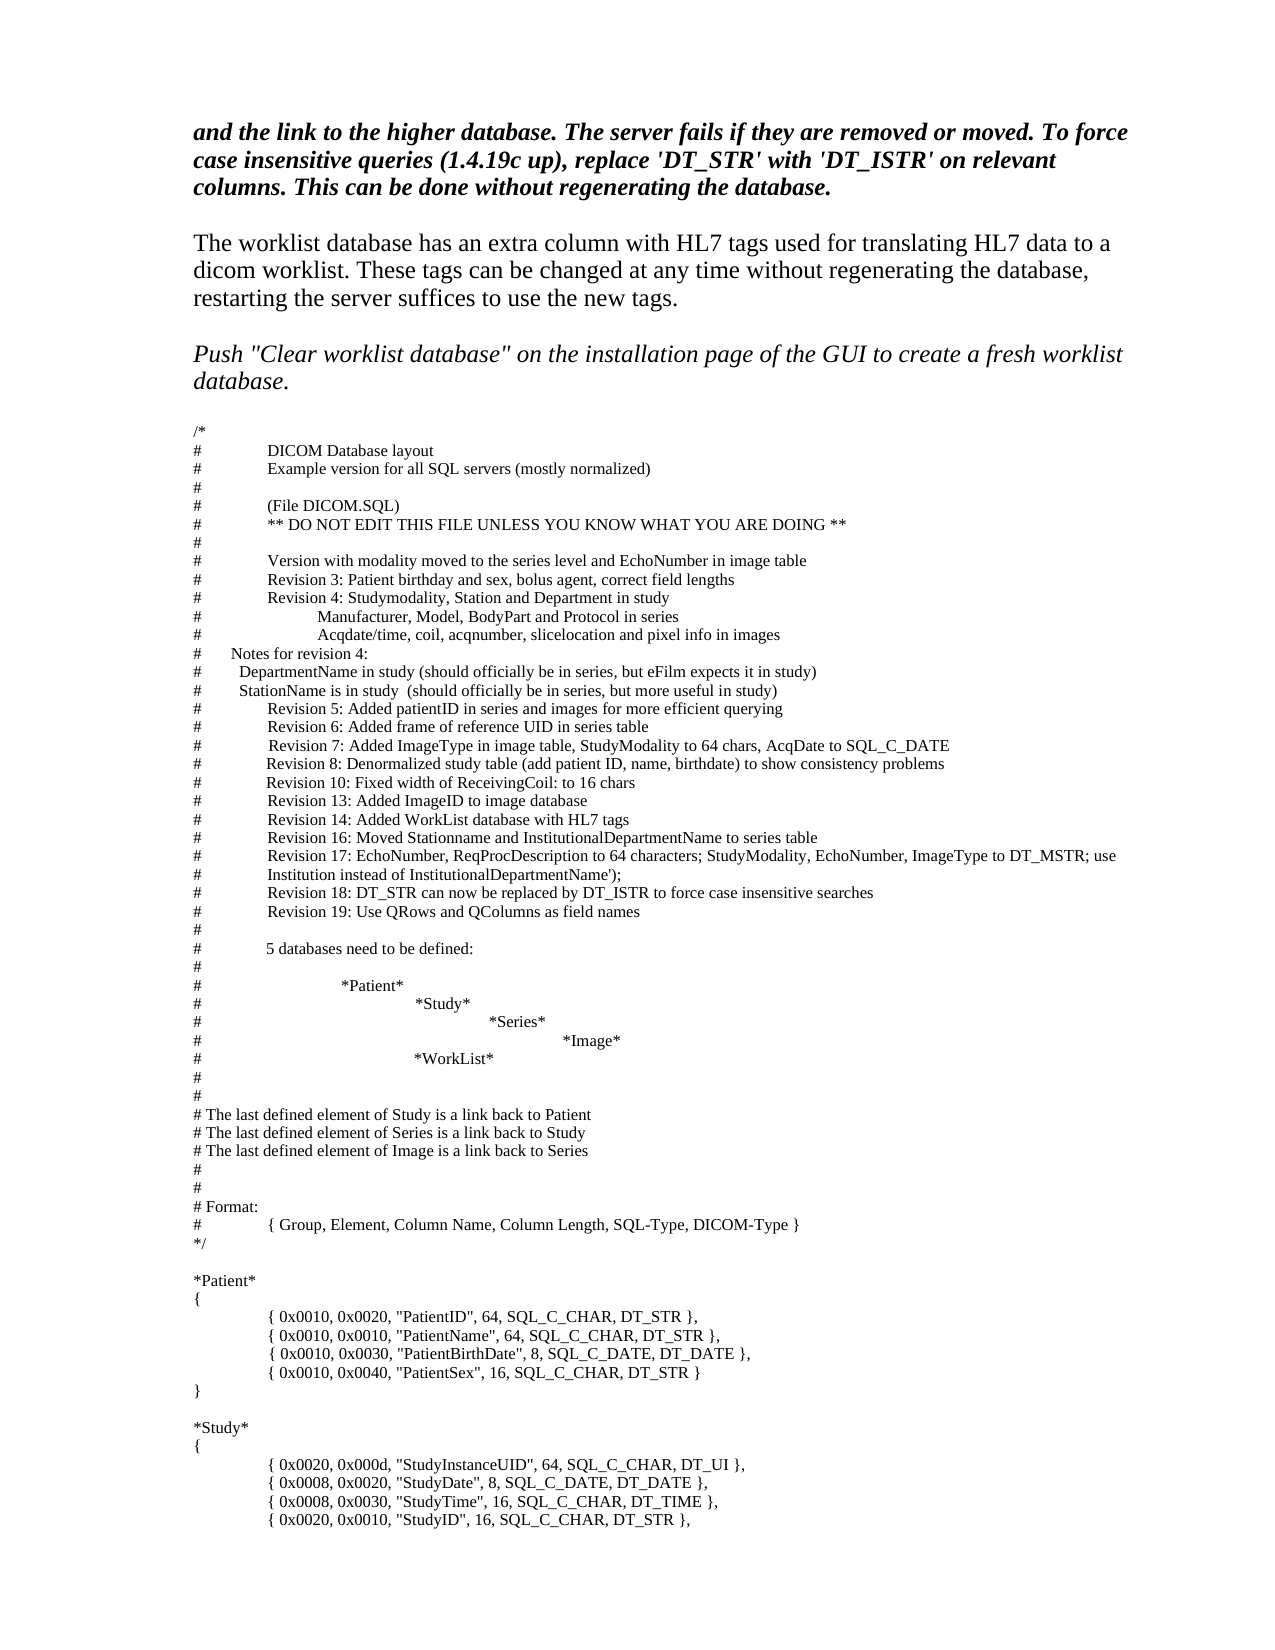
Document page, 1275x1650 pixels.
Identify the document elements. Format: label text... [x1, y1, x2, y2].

text # Revision 5: Added patientID in series and images for more efficient querying [193, 699, 1157, 718]
text # 5 databases need to be defined: [118, 939, 1157, 958]
text # Version with modality moved to the series level and EchoNumber in image table [193, 552, 1157, 570]
text # *Image* [193, 1031, 1157, 1050]
text # *Study* [193, 994, 1157, 1013]
text # ** DO NOT EDIT THIS FILE UNLESS YOU KNOW WHAT YOU ARE DOING ** [193, 515, 1157, 533]
text # *Patient* [193, 976, 1157, 994]
text # Institution instead of InstitutionalDepartmentName'); [193, 865, 1157, 884]
text { 0x0010, 0x0030, "PatientBirthDate", 8, SQL_C_DATE, DT_DATE }, [193, 1345, 1157, 1363]
text # *WorkList* [118, 1050, 1157, 1068]
text { 0x0010, 0x0020, "PatientID", 64, SQL_C_CHAR, DT_STR }, [193, 1308, 1157, 1326]
text # Revision 3: Patient birthday and sex, bolus agent, correct field lengths [193, 570, 1157, 589]
text # *Series* [193, 1013, 1157, 1031]
text and the link to the higher database. The server fails if they are removed or moved. To force case insensitive queries (1.4.19c up), replace 'DT_STR' with 'DT_ISTR' on relevant columns. This can be done without regenerating the database. [193, 118, 1157, 201]
text # [193, 1068, 1157, 1087]
text # Manufacturer, Model, BodyPart and Protocol in series [193, 607, 1157, 626]
text # Revision 13: Added ImageID to image database [193, 792, 1157, 810]
text # DICOM Database layout [193, 441, 1157, 460]
text # [193, 921, 1157, 939]
text Push "Clear worklist database" on the installation page of the GUI to create a fresh worklist database. [193, 340, 1157, 395]
text # Example version for all SQL servers (mostly normalized) [193, 460, 1157, 478]
text # Revision 14: Added WorkList database with HL7 tags [193, 810, 1157, 828]
text The worklist database has an extra column with HL7 tags used for translating HL7 data to a dicom worklist. These tags can be changed at any time without regenerating the database, restarting the server suffices to use the new tags. [193, 229, 1157, 312]
text # [193, 478, 1157, 497]
text # { Group, Element, Column Name, Column Length, SQL-Type, DICOM-Type } [193, 1216, 1157, 1234]
text # Revision 16: Moved Stationname and InstitutionalDepartmentName to series table [193, 828, 1157, 847]
text # Notes for revision 4: [193, 644, 1157, 663]
text # [193, 1179, 1157, 1197]
text { 0x0008, 0x0020, "StudyDate", 8, SQL_C_DATE, DT_DATE }, [193, 1474, 1157, 1492]
text */ [193, 1234, 1157, 1253]
text { 0x0020, 0x0010, "StudyID", 16, SQL_C_CHAR, DT_STR }, [193, 1511, 1157, 1529]
text # Revision 19: Use QRows and QColumns as field names [193, 902, 1157, 921]
text *Patient* [193, 1271, 1157, 1289]
text # DepartmentName in study (should officially be in series, but eFilm expects it in study) [193, 663, 1157, 681]
text # Format: [193, 1197, 1157, 1216]
text { 0x0008, 0x0030, "StudyTime", 16, SQL_C_CHAR, DT_TIME }, [193, 1492, 1157, 1511]
text *Study* [193, 1418, 1157, 1437]
text # Revision 6: Added frame of reference UID in series table [193, 718, 1157, 736]
text { 0x0010, 0x0010, "PatientName", 64, SQL_C_CHAR, DT_STR }, [193, 1326, 1157, 1345]
text # (File DICOM.SQL) [193, 497, 1157, 515]
text # Acqdate/time, coil, acqnumber, slicelocation and pixel info in images [193, 626, 1157, 644]
text # The last defined element of Study is a link back to Patient [193, 1105, 1157, 1123]
text # The last defined element of Series is a link back to Study [193, 1123, 1157, 1142]
text # [193, 1087, 1157, 1105]
text # Revision 17: EchoNumber, ReqProcDescription to 64 characters; StudyModality, EchoNumber, ImageType to DT_MSTR; use [193, 847, 1157, 865]
text # Revision 10: Fixed width of ReceivingCoil: to 16 chars [118, 773, 1157, 792]
text { 0x0010, 0x0040, "PatientSex", 16, SQL_C_CHAR, DT_STR } [193, 1363, 1157, 1382]
text # Revision 18: DT_STR can now be replaced by DT_ISTR to force case insensitive searches [193, 884, 1157, 902]
text # Revision 4: Studymodality, Station and Department in study [193, 589, 1157, 607]
text # Revision 7: Added ImageType in image table, StudyModality to 64 chars, AcqDate to SQL_C_DATE [193, 736, 1157, 755]
text { [193, 1289, 1157, 1308]
text # [193, 958, 1157, 976]
text # The last defined element of Image is a link back to Series [193, 1142, 1157, 1160]
text # [193, 1160, 1157, 1179]
text # StationName is in study (should officially be in series, but more useful in study) [193, 681, 1157, 699]
text # Revision 8: Denormalized study table (add patient ID, name, birthdate) to show consistency problems [118, 755, 1157, 773]
text { 0x0020, 0x000d, "StudyInstanceUID", 64, SQL_C_CHAR, DT_UI }, [193, 1455, 1157, 1474]
text /* [193, 423, 1157, 441]
text # [193, 533, 1157, 552]
text { [193, 1437, 1157, 1455]
text } [193, 1382, 1157, 1400]
